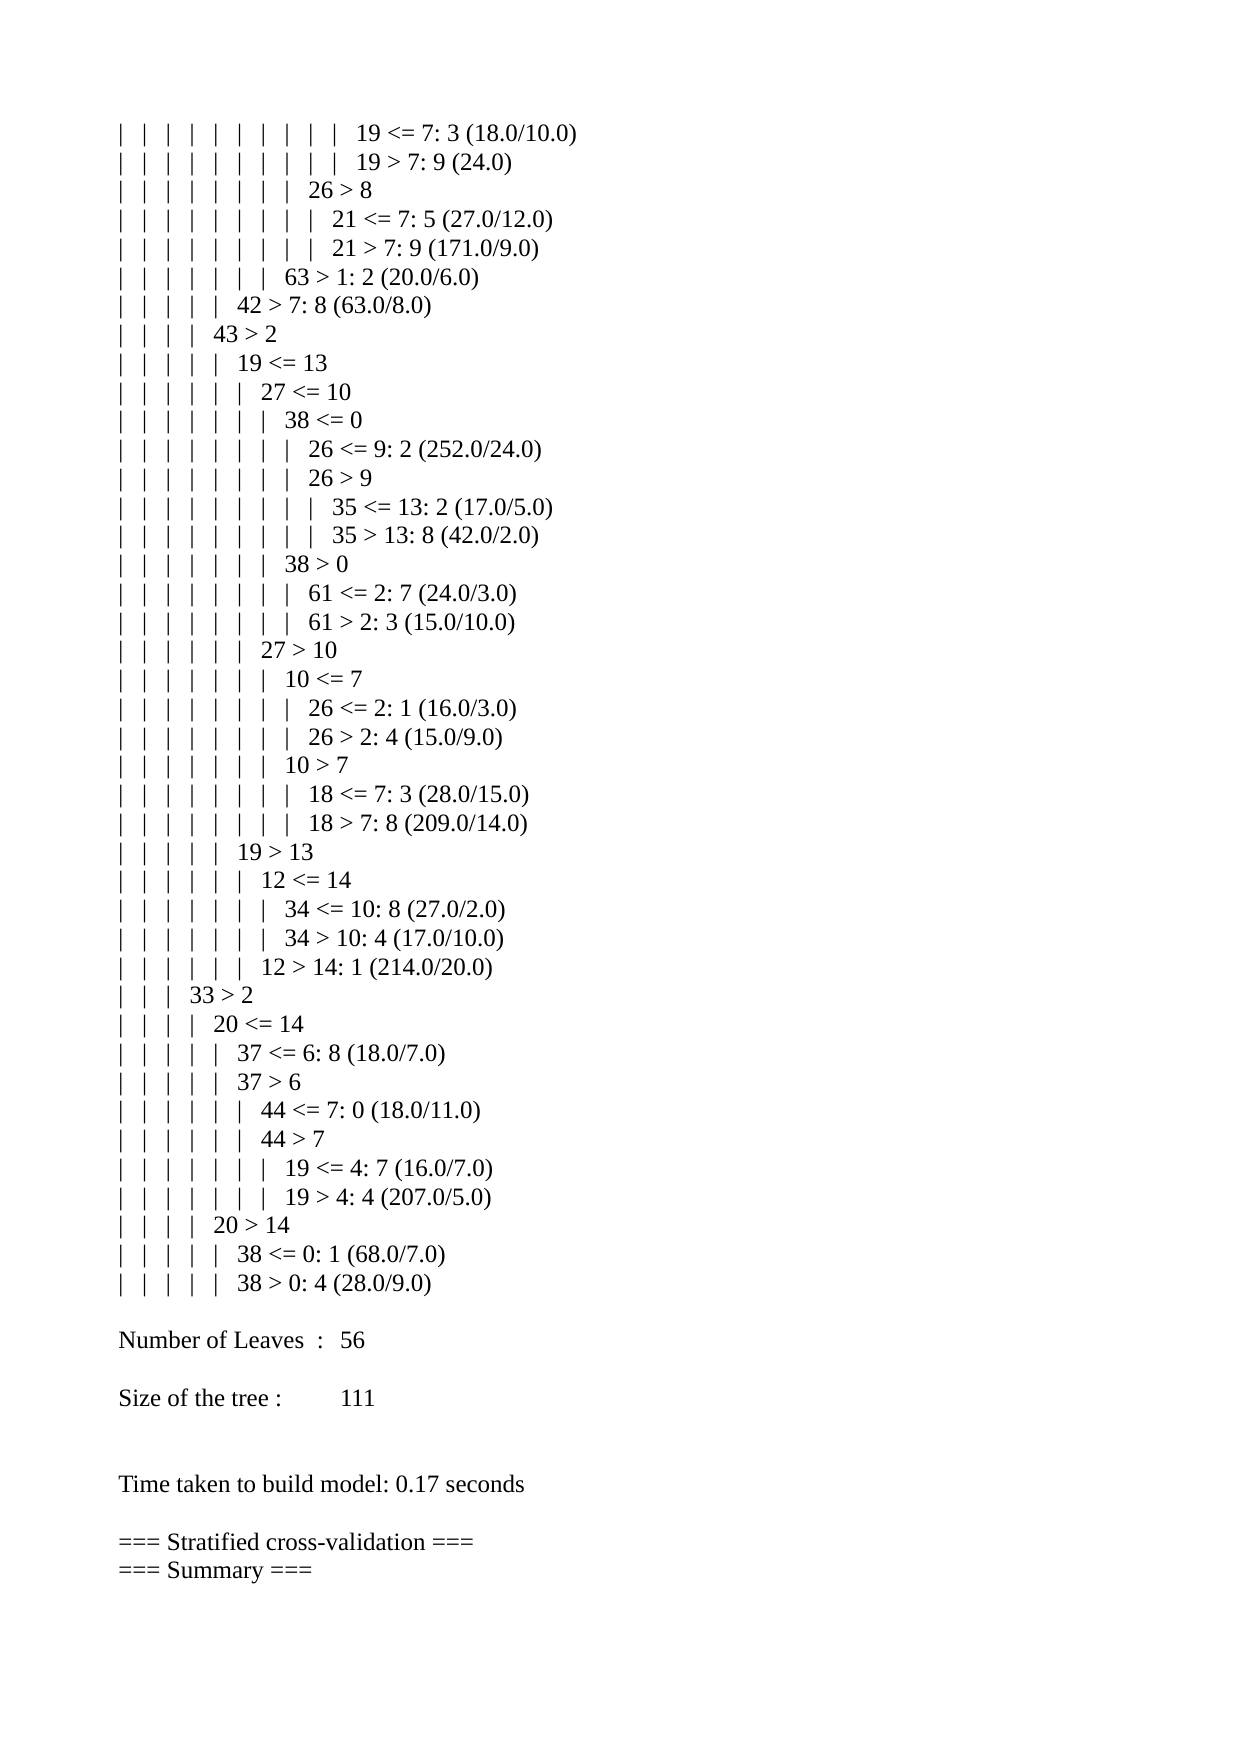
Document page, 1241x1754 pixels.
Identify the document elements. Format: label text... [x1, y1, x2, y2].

text | | | | | | 12 > 14: 1 (214.0/20.0) [118, 952, 1122, 981]
text Size of the tree : 111 [118, 1383, 1122, 1412]
text | | | | | 19 <= 13 [118, 348, 1122, 377]
text | | | | | | | 63 > 1: 2 (20.0/6.0) [118, 262, 1122, 291]
text | | | | 20 > 14 [118, 1211, 1122, 1239]
text | | | | | 42 > 7: 8 (63.0/8.0) [118, 291, 1122, 319]
text | | | | | 38 <= 0: 1 (68.0/7.0) [118, 1239, 1122, 1268]
text | | | | | | 44 > 7 [118, 1124, 1122, 1153]
text | | | | | | | | 26 > 8 [118, 176, 1122, 204]
text | | | | | | | | 26 <= 9: 2 (252.0/24.0) [118, 434, 1122, 463]
text | | | | | | | 10 > 7 [118, 751, 1122, 779]
text | | | | | 19 > 13 [118, 837, 1122, 866]
text | | | | | | | 38 <= 0 [118, 406, 1122, 434]
text | | | | | | | | 18 > 7: 8 (209.0/14.0) [118, 808, 1122, 837]
text Time taken to build model: 0.17 seconds [118, 1469, 1122, 1498]
text | | | | | | | | | 21 > 7: 9 (171.0/9.0) [118, 233, 1122, 262]
text | | | | | | | | | 35 > 13: 8 (42.0/2.0) [118, 521, 1122, 549]
text | | | | | | 44 <= 7: 0 (18.0/11.0) [118, 1096, 1122, 1124]
text | | | | | | | | 61 > 2: 3 (15.0/10.0) [118, 607, 1122, 636]
text | | | | | | | 38 > 0 [118, 549, 1122, 578]
text | | | | | | | | 26 > 2: 4 (15.0/9.0) [118, 722, 1122, 751]
text | | | | | | | | | | 19 > 7: 9 (24.0) [118, 147, 1122, 176]
text | | | | | | 12 <= 14 [118, 866, 1122, 894]
text | | | | 43 > 2 [118, 319, 1122, 348]
text | | | | | 37 <= 6: 8 (18.0/7.0) [118, 1038, 1122, 1067]
text | | | | | | | | | | 19 <= 7: 3 (18.0/10.0) [118, 118, 1122, 147]
text | | | | | | 27 > 10 [118, 636, 1122, 664]
text | | | | | | | | | 35 <= 13: 2 (17.0/5.0) [118, 492, 1122, 521]
text | | | | 20 <= 14 [118, 1009, 1122, 1038]
text | | | | | | | | 26 > 9 [118, 463, 1122, 492]
text | | | | | | | 19 > 4: 4 (207.0/5.0) [118, 1182, 1122, 1211]
text | | | | | 37 > 6 [118, 1067, 1122, 1096]
text | | | | | | | | 26 <= 2: 1 (16.0/3.0) [118, 693, 1122, 722]
text | | | | | | | | 18 <= 7: 3 (28.0/15.0) [118, 779, 1122, 808]
text | | | | | 38 > 0: 4 (28.0/9.0) [118, 1268, 1122, 1297]
text | | | | | | | | | 21 <= 7: 5 (27.0/12.0) [118, 204, 1122, 233]
text | | | | | | | 10 <= 7 [118, 664, 1122, 693]
text Number of Leaves : 56 [118, 1326, 1122, 1354]
text === Summary === [118, 1556, 1122, 1584]
text === Stratified cross-validation === [118, 1527, 1122, 1556]
text | | | | | | | 34 > 10: 4 (17.0/10.0) [118, 923, 1122, 952]
text | | | 33 > 2 [118, 981, 1122, 1009]
text | | | | | | | 34 <= 10: 8 (27.0/2.0) [118, 894, 1122, 923]
text | | | | | | | | 61 <= 2: 7 (24.0/3.0) [118, 578, 1122, 607]
text | | | | | | 27 <= 10 [118, 377, 1122, 406]
text | | | | | | | 19 <= 4: 7 (16.0/7.0) [118, 1153, 1122, 1182]
